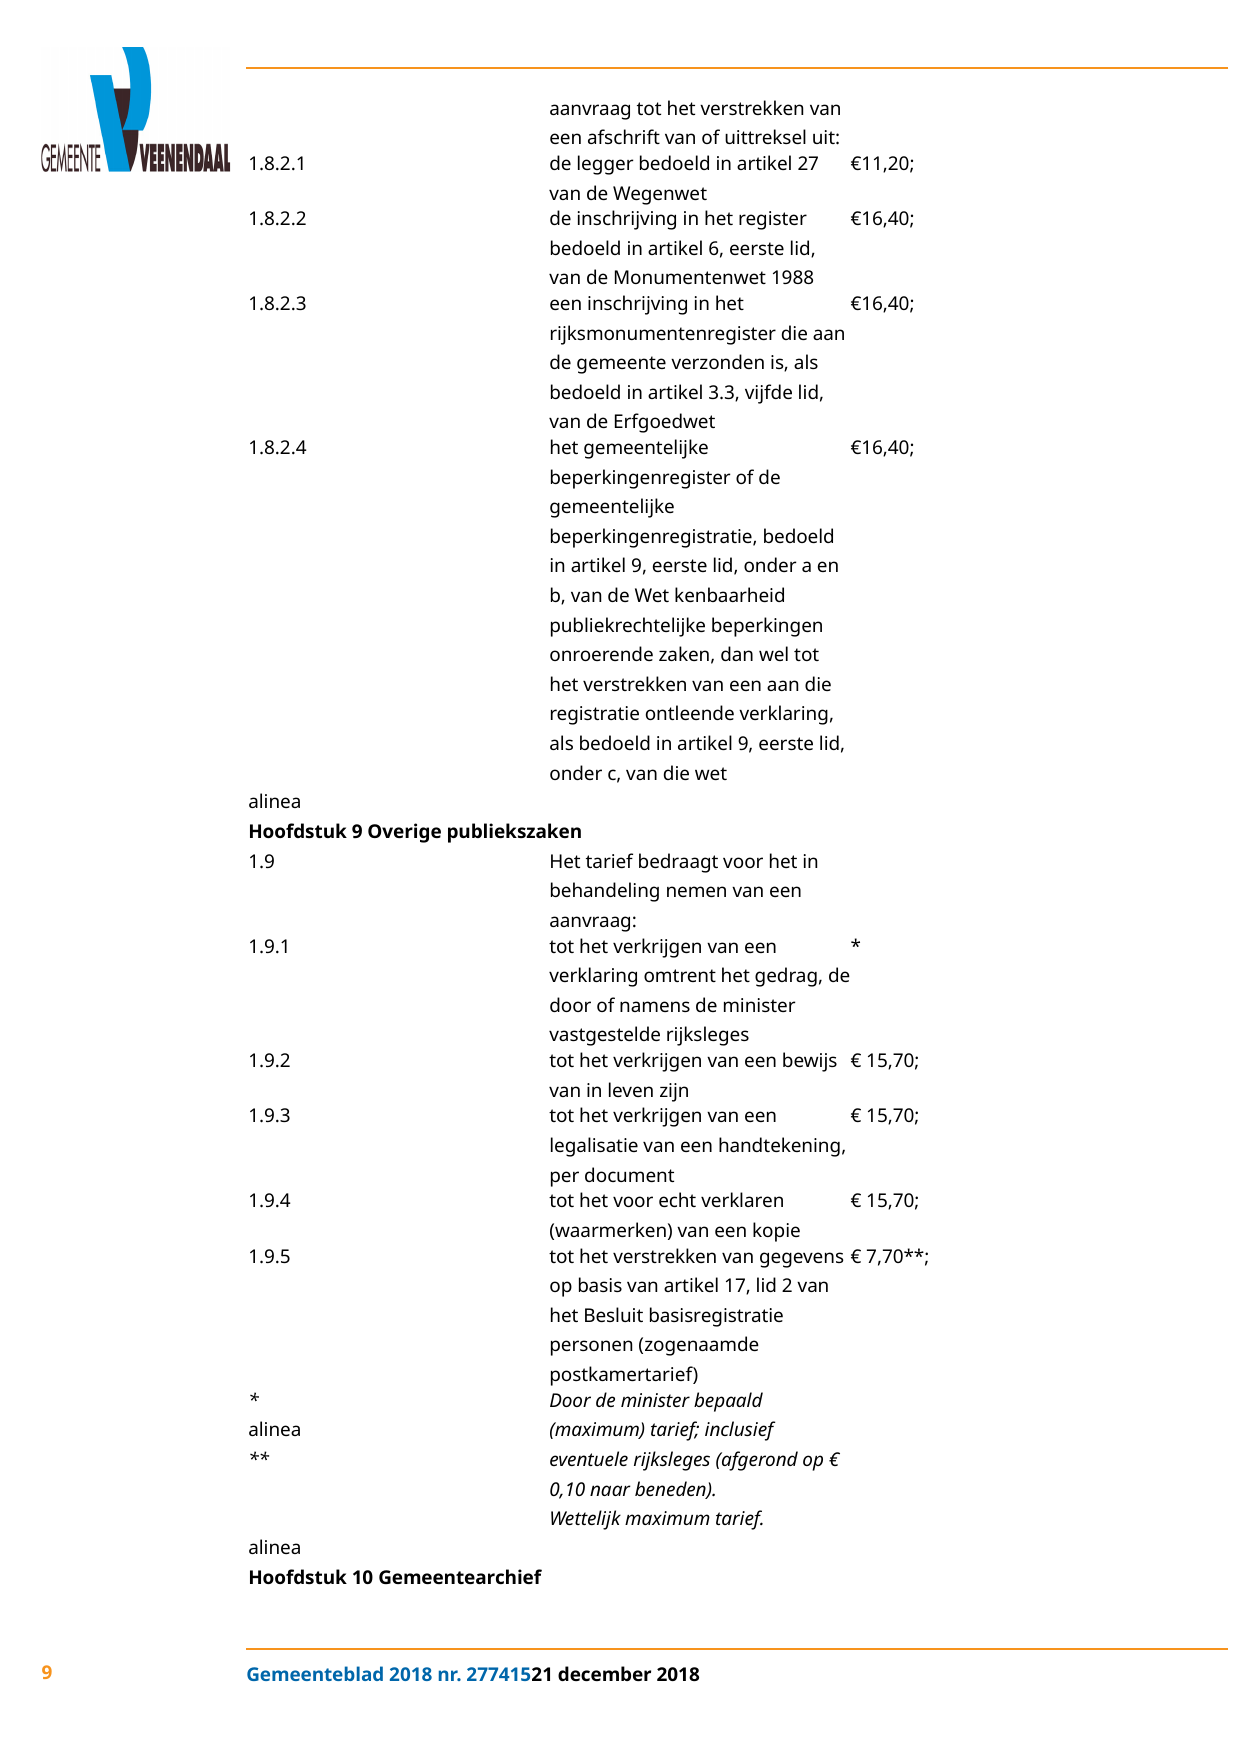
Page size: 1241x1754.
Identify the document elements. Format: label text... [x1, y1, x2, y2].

table_cell een inschrijving in het rijksmonumentenregister die aan de gemeente verzonden is, als bedoeld in artikel 3.3, vijfde lid, van de Erfgoedwet [549, 290, 850, 434]
table_cell 1.9.3 [248, 1103, 549, 1188]
table_cell €16,40; [850, 205, 1152, 290]
table_cell 1.8.2.1 [248, 150, 549, 205]
table_cell 1.8.2.4 [248, 434, 549, 786]
table_cell € 15,70; [850, 1048, 1152, 1103]
text Hoofdstuk 9 Overige publiekszaken [248, 818, 1152, 844]
table_cell € 15,70; [850, 1103, 1152, 1188]
picture [41, 47, 130, 172]
table_cell 1.9.1 [248, 933, 549, 1047]
table_cell €16,40; [850, 290, 1152, 434]
table_cell €16,40; [850, 434, 1152, 786]
table_header Het tarief bedraagt voor het in behandeling nemen van een aanvraag: [549, 848, 850, 933]
text alinea­ [248, 789, 1152, 814]
table_header 1.9 [248, 848, 549, 933]
table_cell tot het verstrekken van gegevens op basis van artikel 17, lid 2 van het Besluit basisregistratie personen (zogenaamde postkamertarief) [549, 1243, 850, 1387]
table_cell tot het verkrijgen van een verklaring omtrent het gedrag, de door of namens de minister vastgestelde rijksleges [549, 933, 850, 1047]
table_cell € 7,70**; [850, 1243, 1152, 1387]
table_cell de legger bedoeld in artikel 27 van de Wegenwet [549, 150, 850, 205]
table_cell [850, 1387, 1152, 1531]
table_cell * [850, 933, 1152, 1047]
table_cell het gemeentelijke beperkingenregister of de gemeentelijke beperkingenregistratie, bedoeld in artikel 9, eerste lid, onder a en b, van de Wet kenbaarheid publiekrechtelijke beperkingen onroerende zaken, dan wel tot het verstrekken van een aan die registratie ontleende verklaring, als bedoeld in artikel 9, eerste lid, onder c, van die wet [549, 434, 850, 786]
table_cell [850, 95, 1152, 150]
table_cell de inschrijving in het register bedoeld in artikel 6, eerste lid, van de Monumentenwet 1988 [549, 205, 850, 290]
table_cell [248, 95, 549, 150]
table_cell Door de minister bepaald (maximum) tarief; inclusief eventuele rijksleges (afgerond op € 0,10 naar beneden). Wettelijk maximum tarief. [549, 1387, 850, 1531]
table_cell 1.8.2.2 [248, 205, 549, 290]
text Hoofdstuk 10 Gemeentearchief [248, 1564, 1152, 1589]
table_cell tot het verkrijgen van een bewijs van in leven zijn [549, 1048, 850, 1103]
table_cell tot het verkrijgen van een legalisatie van een handtekening, per document [549, 1103, 850, 1188]
table_cell * alinea­ ** [248, 1387, 549, 1531]
table_cell 1.9.5 [248, 1243, 549, 1387]
table_cell 1.9.4 [248, 1188, 549, 1243]
table_cell tot het voor echt verklaren (waarmerken) van een kopie [549, 1188, 850, 1243]
picture [123, 47, 231, 172]
table_cell aanvraag tot het verstrekken van een afschrift van of uittreksel uit: [549, 95, 850, 150]
text alinea­ [248, 1534, 1152, 1560]
table_cell 1.8.2.3 [248, 290, 549, 434]
table_cell €11,20; [850, 150, 1152, 205]
table_cell 1.9.2 [248, 1048, 549, 1103]
table_header [850, 848, 1152, 933]
table_cell € 15,70; [850, 1188, 1152, 1243]
